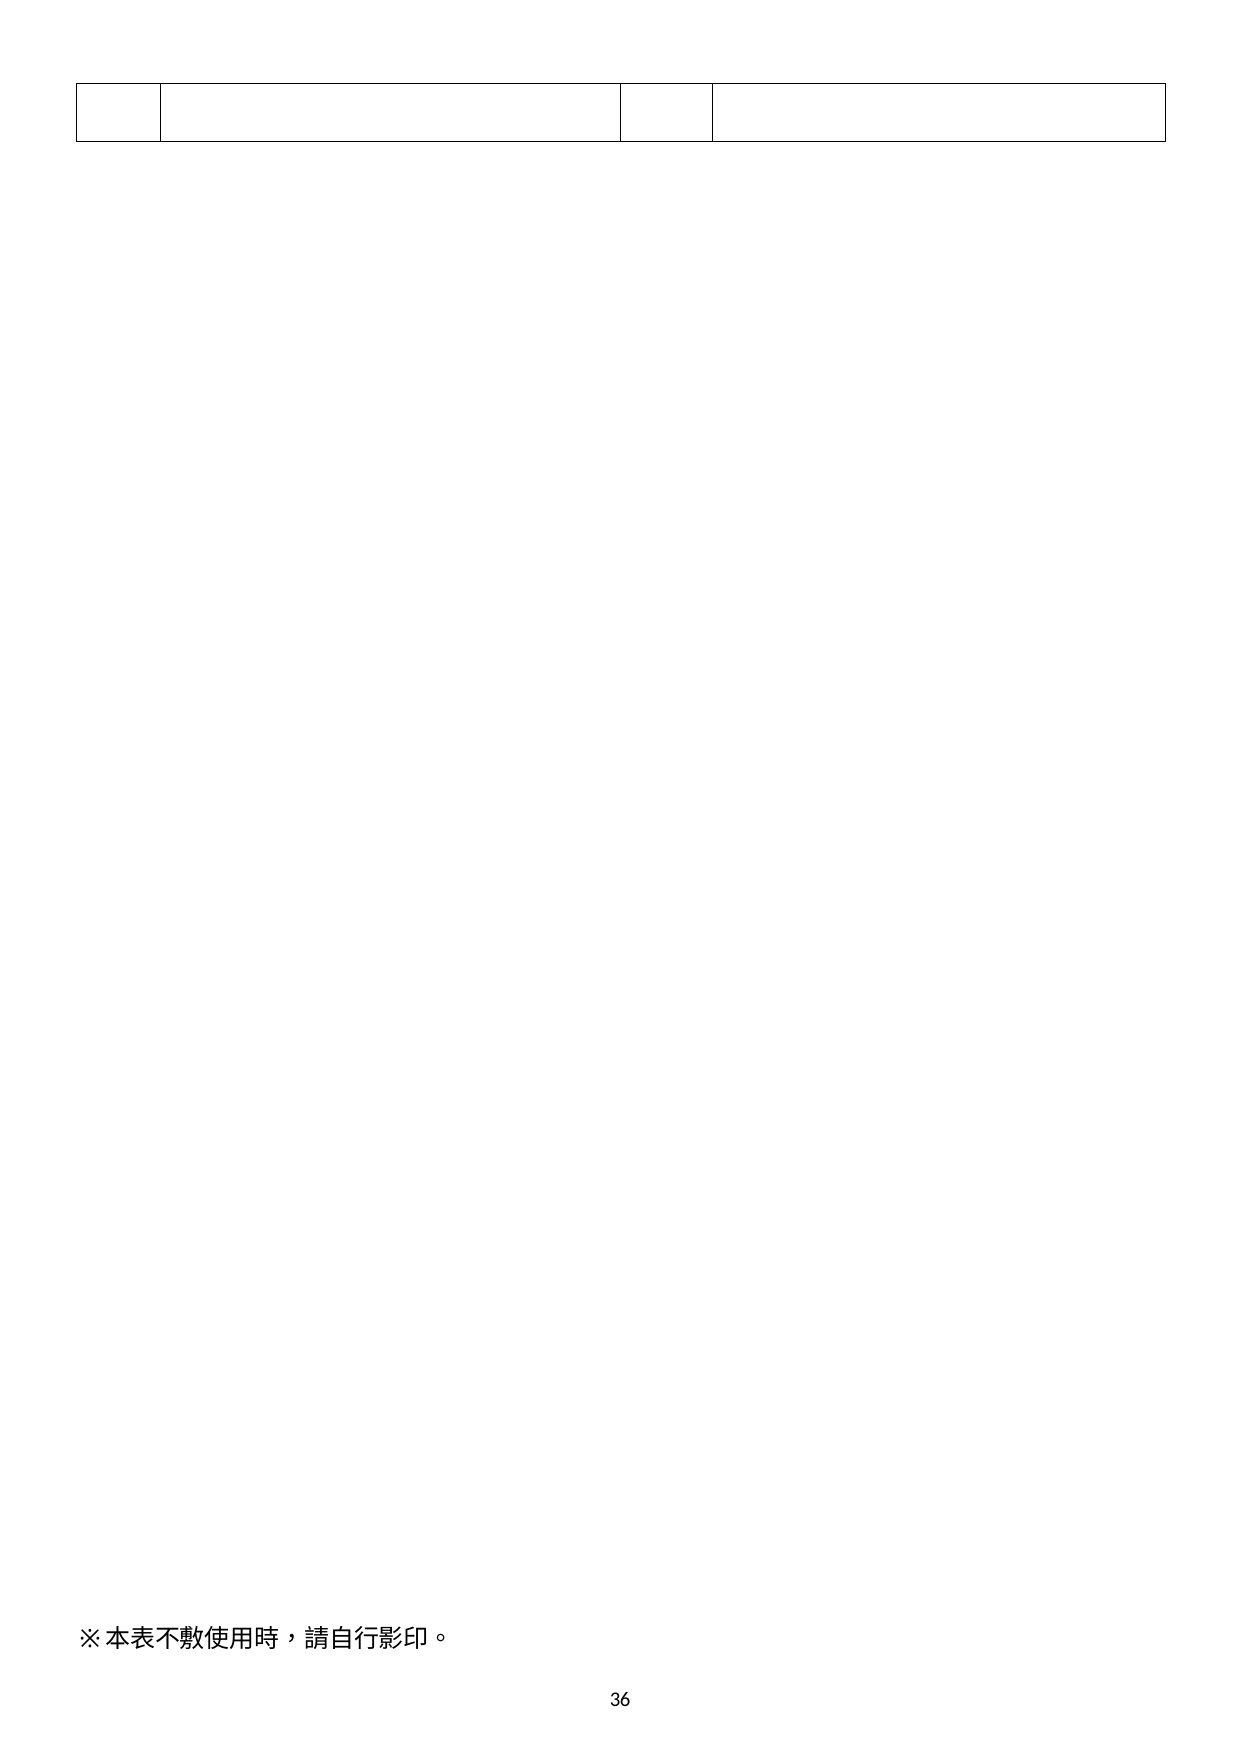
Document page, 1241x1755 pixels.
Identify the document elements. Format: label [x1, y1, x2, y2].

table_cell [621, 84, 712, 141]
table_cell [713, 84, 1165, 141]
table_cell [77, 84, 160, 141]
table_cell [161, 84, 620, 141]
